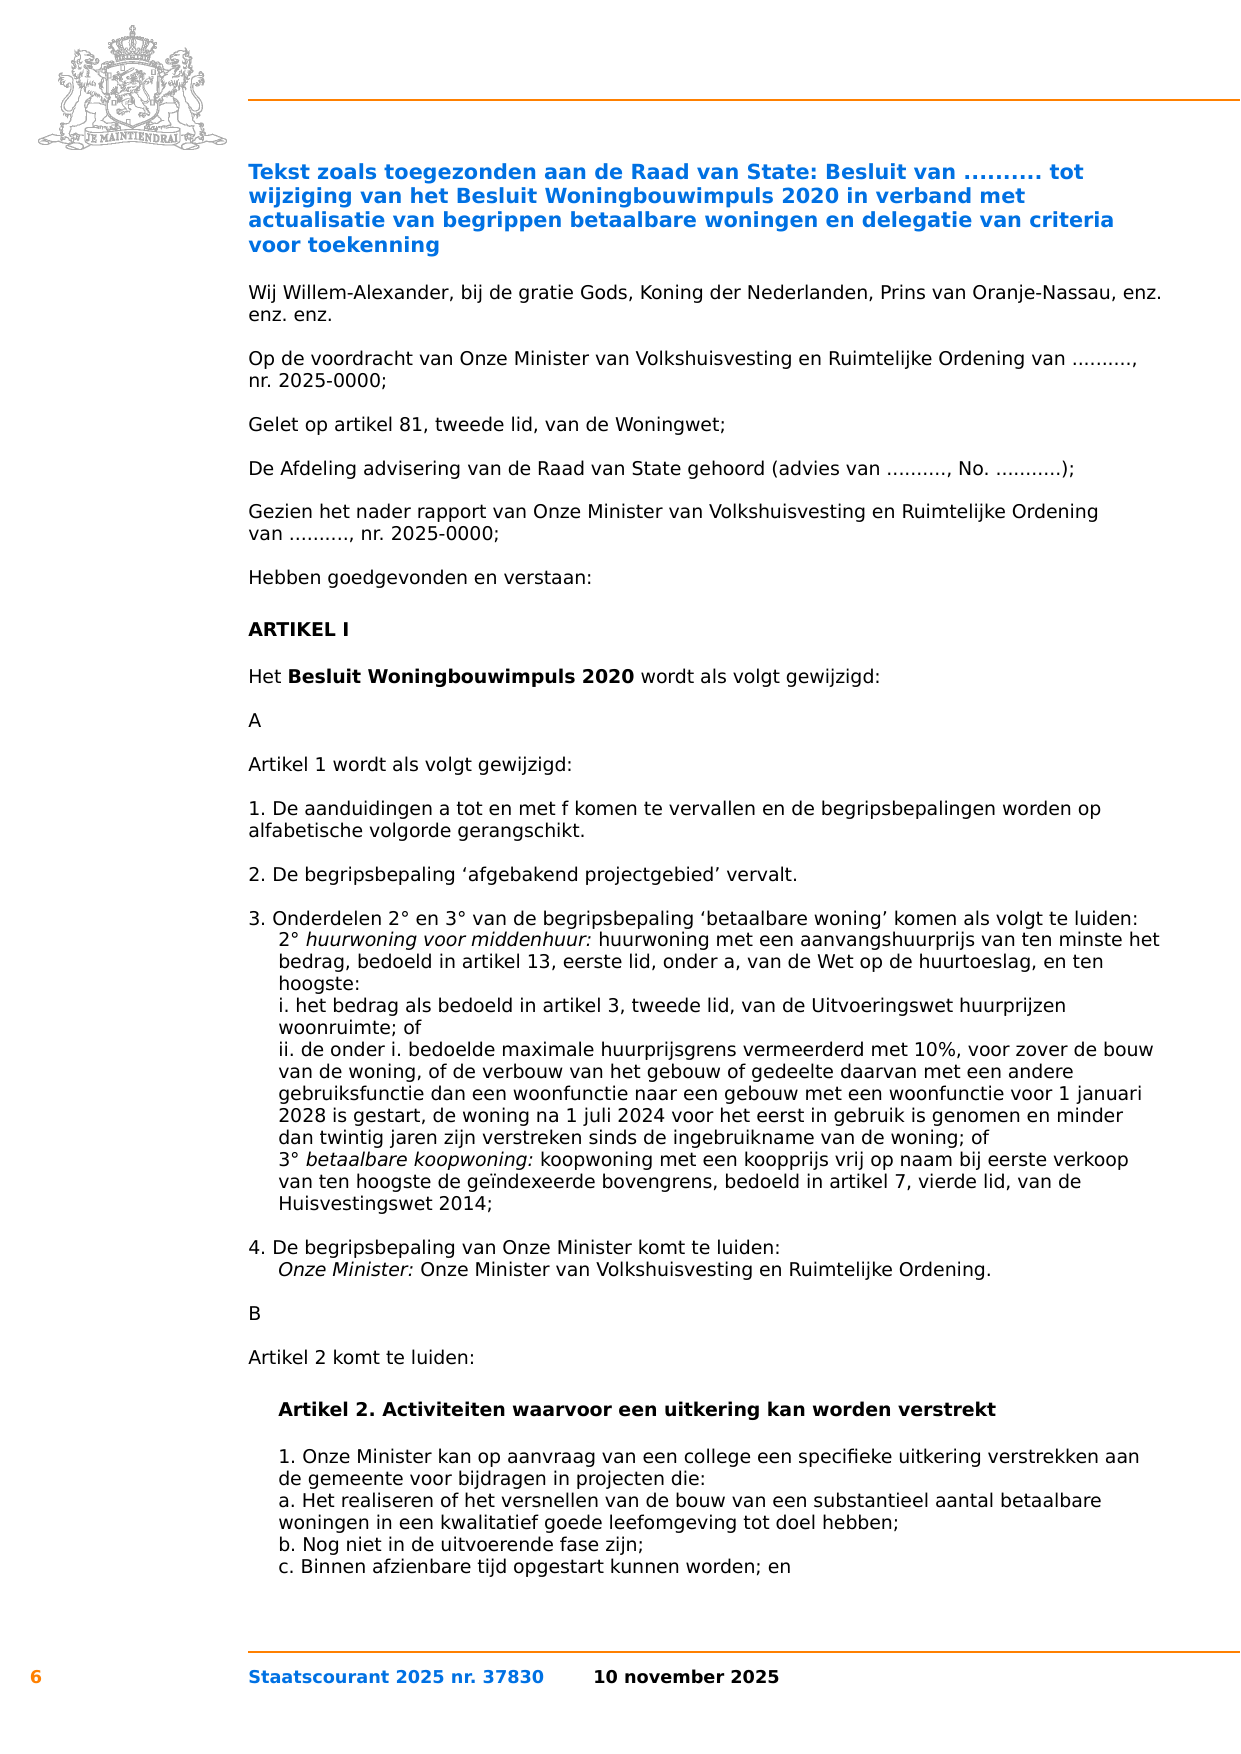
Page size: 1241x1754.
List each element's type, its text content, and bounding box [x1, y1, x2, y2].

text A [248, 710, 1163, 732]
text b. Nog niet in de uitvoerende fase zijn; [278, 1533, 1163, 1556]
subtitle ARTIKEL I [248, 619, 1163, 641]
text ii. de onder i. bedoelde maximale huurprijsgrens vermeerderd met 10%, voor zover de bouw van de woning, of de verbouw van het gebouw of gedeelte daarvan met een andere gebruiksfunctie dan een woonfunctie naar een gebouw met een woonfunctie voor 1 januari 2028 is gestart, de woning na 1 juli 2024 voor het eerst in gebruik is genomen en minder dan twintig jaren zijn verstreken sinds de ingebruikname van de woning; of [278, 1039, 1163, 1149]
text Gelet op artikel 81, tweede lid, van de Woningwet; [248, 414, 1163, 436]
text Gezien het nader rapport van Onze Minister van Volkshuisvesting en Ruimtelijke Ordening van .........., nr. 2025-0000; [248, 501, 1163, 545]
text Hebben goedgevonden en verstaan: [248, 567, 1163, 589]
text 4. De begripsbepaling van Onze Minister komt te luiden: [248, 1237, 1163, 1259]
text 2° huurwoning voor middenhuur: huurwoning met een aanvangshuurprijs van ten minste het bedrag, bedoeld in artikel 13, eerste lid, onder a, van de Wet op de huurtoeslag, en ten hoogste: [278, 929, 1163, 995]
text c. Binnen afzienbare tijd opgestart kunnen worden; en [278, 1556, 1163, 1577]
picture [38, 25, 227, 150]
subtitle Artikel 2. Activiteiten waarvoor een uitkering kan worden verstrekt [278, 1399, 1163, 1421]
text De Afdeling advisering van de Raad van State gehoord (advies van .........., No. ...........); [248, 457, 1163, 479]
text a. Het realiseren of het versnellen van de bouw van een substantieel aantal betaalbare woningen in een kwalitatief goede leefomgeving tot doel hebben; [278, 1489, 1163, 1533]
text 1. Onze Minister kan op aanvraag van een college een specifieke uitkering verstrekken aan de gemeente voor bijdragen in projecten die: [278, 1446, 1163, 1489]
text Artikel 2 komt te luiden: [248, 1347, 1163, 1369]
text 1. De aanduidingen a tot en met f komen te vervallen en de begripsbepalingen worden op alfabetische volgorde gerangschikt. [248, 798, 1163, 842]
text Wij Willem-Alexander, bij de gratie Gods, Koning der Nederlanden, Prins van Oranje-Nassau, enz. enz. enz. [248, 282, 1163, 326]
text Onze Minister: Onze Minister van Volkshuisvesting en Ruimtelijke Ordening. [278, 1259, 1163, 1281]
text 3° betaalbare koopwoning: koopwoning met een koopprijs vrij op naam bij eerste verkoop van ten hoogste de geïndexeerde bovengrens, bedoeld in artikel 7, vierde lid, van de Huisvestingswet 2014; [278, 1149, 1163, 1215]
subtitle Tekst zoals toegezonden aan de Raad van State: Besluit van .......... tot wijziging van het Besluit Woningbouwimpuls 2020 in verband met actualisatie van begrippen betaalbare woningen en delegatie van criteria voor toekenning [248, 160, 1163, 257]
text 3. Onderdelen 2° en 3° van de begripsbepaling ‘betaalbare woning’ komen als volgt te luiden: [248, 907, 1163, 929]
text 2. De begripsbepaling ‘afgebakend projectgebied’ vervalt. [248, 863, 1163, 886]
text Artikel 1 wordt als volgt gewijzigd: [248, 754, 1163, 776]
text B [248, 1303, 1163, 1325]
text Op de voordracht van Onze Minister van Volkshuisvesting en Ruimtelijke Ordening van .........., nr. 2025-0000; [248, 348, 1163, 392]
text i. het bedrag als bedoeld in artikel 3, tweede lid, van de Uitvoeringswet huurprijzen woonruimte; of [278, 995, 1163, 1039]
text Het Besluit Woningbouwimpuls 2020 wordt als volgt gewijzigd: [248, 666, 1163, 688]
